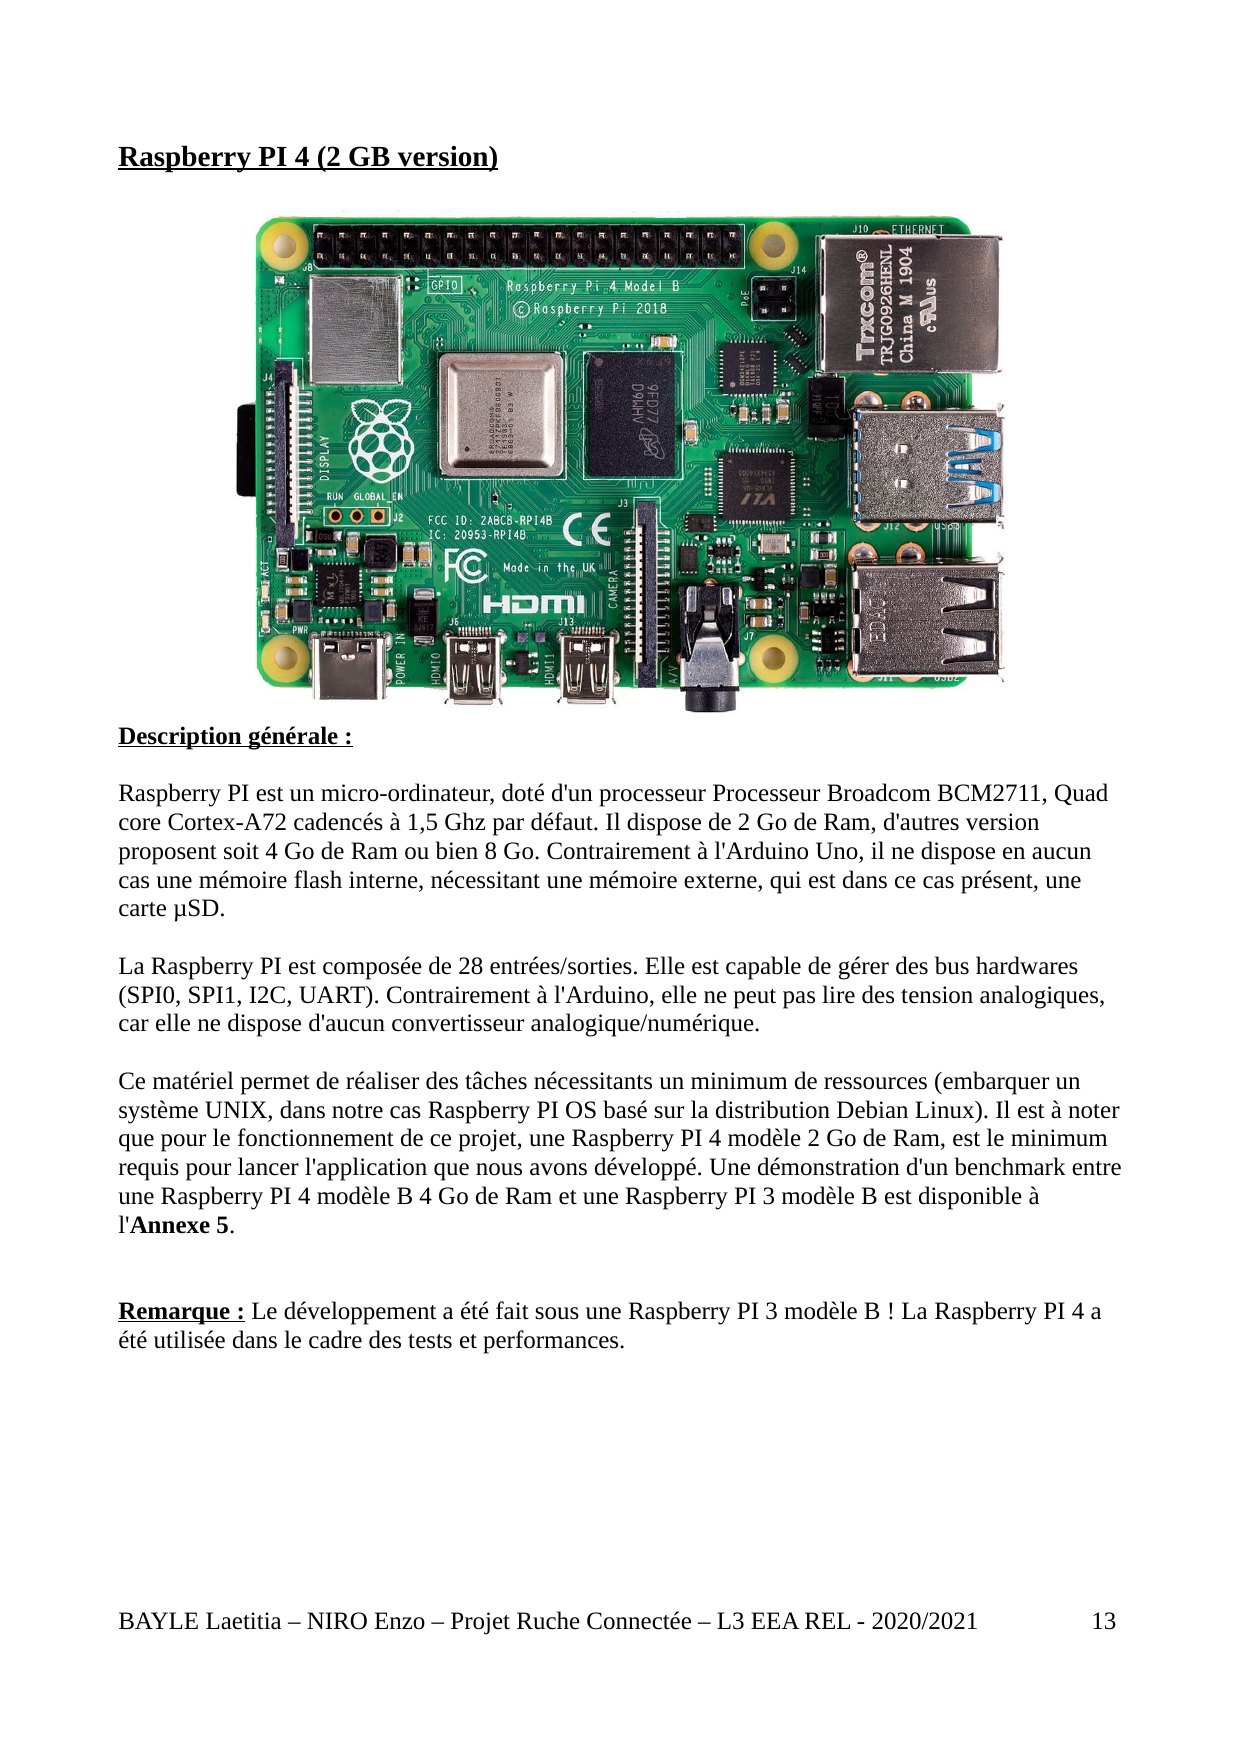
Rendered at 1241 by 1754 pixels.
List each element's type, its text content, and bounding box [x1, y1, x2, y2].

picture [222, 210, 1018, 721]
text Remarque : Le développement a été fait sous une Raspberry PI 3 modèle B ! La Raspberry PI 4 a été utilisée dans le cadre des tests et performances. [118, 1296, 1122, 1353]
text Raspberry PI est un micro-ordinateur, doté d'un processeur Processeur Broadcom BCM2711, Quad core Cortex-A72 cadencés à 1,5 Ghz par défaut. Il dispose de 2 Go de Ram, d'autres version proposent soit 4 Go de Ram ou bien 8 Go. Contrairement à l'Arduino Uno, il ne dispose en aucun cas une mémoire flash interne, nécessitant une mémoire externe, qui est dans ce cas présent, une carte µSD. [118, 778, 1122, 922]
text Description générale : [118, 721, 1122, 750]
text La Raspberry PI est composée de 28 entrées/sorties. Elle est capable de gérer des bus hardwares (SPI0, SPI1, I2C, UART). Contrairement à l'Arduino, elle ne peut pas lire des tension analogiques, car elle ne dispose d'aucun convertisseur analogique/numérique. [118, 951, 1122, 1037]
text Ce matériel permet de réaliser des tâches nécessitants un minimum de ressources (embarquer un système UNIX, dans notre cas Raspberry PI OS basé sur la distribution Debian Linux). Il est à noter que pour le fonctionnement de ce projet, une Raspberry PI 4 modèle 2 Go de Ram, est le minimum requis pour lancer l'application que nous avons développé. Une démonstration d'un benchmark entre une Raspberry PI 4 modèle B 4 Go de Ram et une Raspberry PI 3 modèle B est disponible à l'Annexe 5. [118, 1066, 1122, 1238]
subtitle Raspberry PI 4 (2 GB version) [118, 139, 1122, 172]
